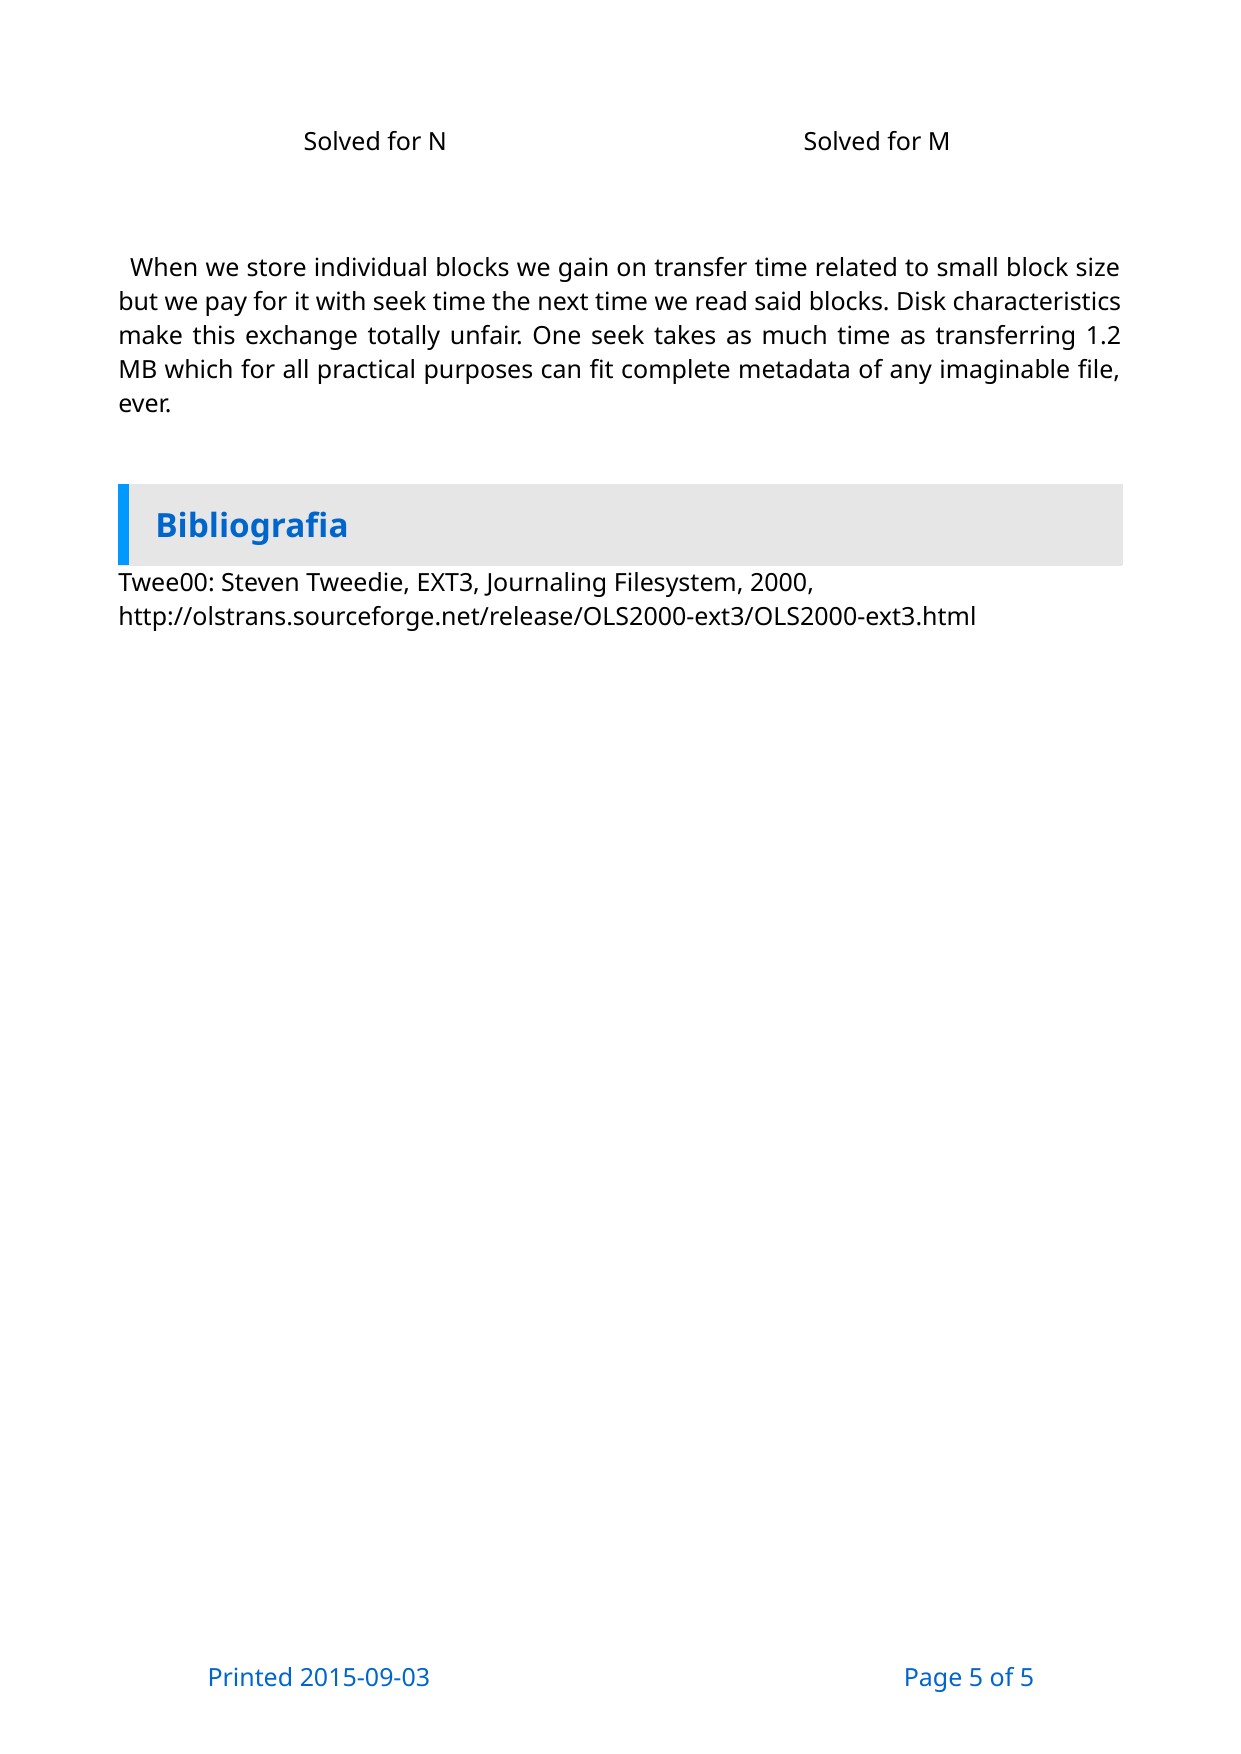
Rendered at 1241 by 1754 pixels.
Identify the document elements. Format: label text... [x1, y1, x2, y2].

subtitle Bibliografia [129, 485, 1122, 565]
table_header Solved for N [118, 118, 620, 169]
text Twee00: Steven Tweedie, EXT3, Journaling Filesystem, 2000, http://olstrans.sourceforge.net/release/OLS2000-ext3/OLS2000-ext3.html [118, 566, 1122, 633]
text When we store individual blocks we gain on transfer time related to small block size but we pay for it with seek time the next time we read said blocks. Disk characteristics make this exchange totally unfair. One seek takes as much time as transferring 1.2 MB which for all practical purposes can fit complete metadata of any imaginable file, ever. [118, 249, 1122, 420]
table_header Solved for M [620, 118, 1122, 169]
